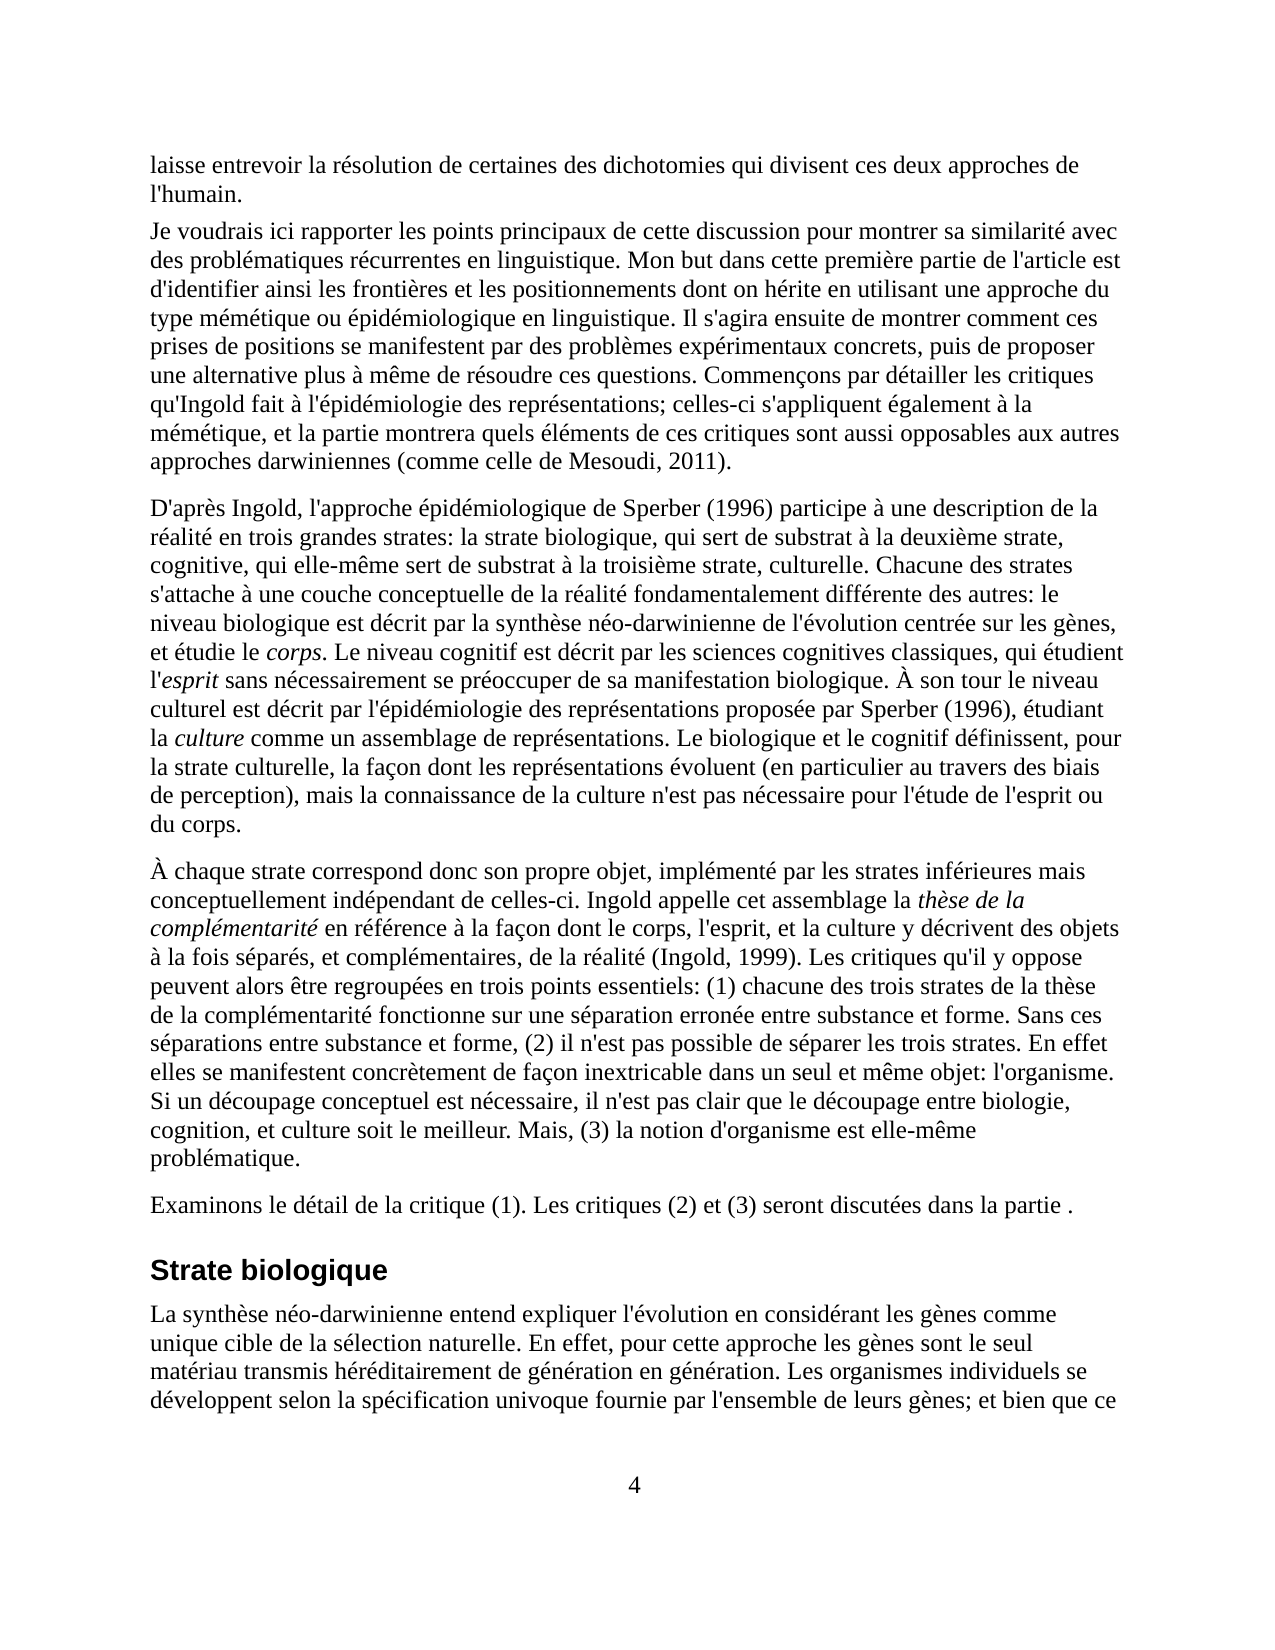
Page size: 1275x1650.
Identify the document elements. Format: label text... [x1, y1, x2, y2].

text D'après Ingold, l'approche épidémiologique de Sperber (1996) participe à une description de la réalité en trois grandes strates: la strate biologique, qui sert de substrat à la deuxième strate, cognitive, qui elle-même sert de substrat à la troisième strate, culturelle. Chacune des strates s'attache à une couche conceptuelle de la réalité fondamentalement différente des autres: le niveau biologique est décrit par la synthèse néo-darwinienne de l'évolution centrée sur les gènes, et étudie le corps. Le niveau cognitif est décrit par les sciences cognitives classiques, qui étudient l'esprit sans nécessairement se préoccuper de sa manifestation biologique. À son tour le niveau culturel est décrit par l'épidémiologie des représentations proposée par Sperber (1996), étudiant la culture comme un assemblage de représentations. Le biologique et le cognitif définissent, pour la strate culturelle, la façon dont les représentations évoluent (en particulier au travers des biais de perception), mais la connaissance de la culture n'est pas nécessaire pour l'étude de l'esprit ou du corps. [150, 493, 1125, 838]
text La synthèse néo-darwinienne entend expliquer l'évolution en considérant les gènes comme unique cible de la sélection naturelle. En effet, pour cette approche les gènes sont le seul matériau transmis héréditairement de génération en génération. Les organismes individuels se développent selon la spécification univoque fournie par l'ensemble de leurs gènes; et bien que ce [150, 1299, 1125, 1414]
text Je voudrais ici rapporter les points principaux de cette discussion pour montrer sa similarité avec des problématiques récurrentes en linguistique. Mon but dans cette première partie de l'article est d'identifier ainsi les frontières et les positionnements dont on hérite en utilisant une approche du type mémétique ou épidémiologique en linguistique. Il s'agira ensuite de montrer comment ces prises de positions se manifestent par des problèmes expérimentaux concrets, puis de proposer une alternative plus à même de résoudre ces questions. Commençons par détailler les critiques qu'Ingold fait à l'épidémiologie des représentations; celles-ci s'appliquent également à la mémétique, et la partie montrera quels éléments de ces critiques sont aussi opposables aux autres approches darwiniennes (comme celle de Mesoudi, 2011). [150, 216, 1125, 475]
text laisse entrevoir la résolution de certaines des dichotomies qui divisent ces deux approches de l'humain. [150, 150, 1125, 207]
text À chaque strate correspond donc son propre objet, implémenté par les strates inférieures mais conceptuellement indépendant de celles-ci. Ingold appelle cet assemblage la thèse de la complémentarité en référence à la façon dont le corps, l'esprit, et la culture y décrivent des objets à la fois séparés, et complémentaires, de la réalité (Ingold, 1999). Les critiques qu'il y oppose peuvent alors être regroupées en trois points essentiels: (1) chacune des trois strates de la thèse de la complémentarité fonctionne sur une séparation erronée entre substance et forme. Sans ces séparations entre substance et forme, (2) il n'est pas possible de séparer les trois strates. En effet elles se manifestent concrètement de façon inextricable dans un seul et même objet: l'organisme. Si un découpage conceptuel est nécessaire, il n'est pas clair que le découpage entre biologie, cognition, et culture soit le meilleur. Mais, (3) la notion d'organisme est elle-même problématique. [150, 856, 1125, 1172]
subtitle Strate biologique [150, 1253, 1125, 1286]
text Examinons le détail de la critique (1). Les critiques (2) et (3) seront discutées dans la partie . [150, 1190, 1125, 1219]
